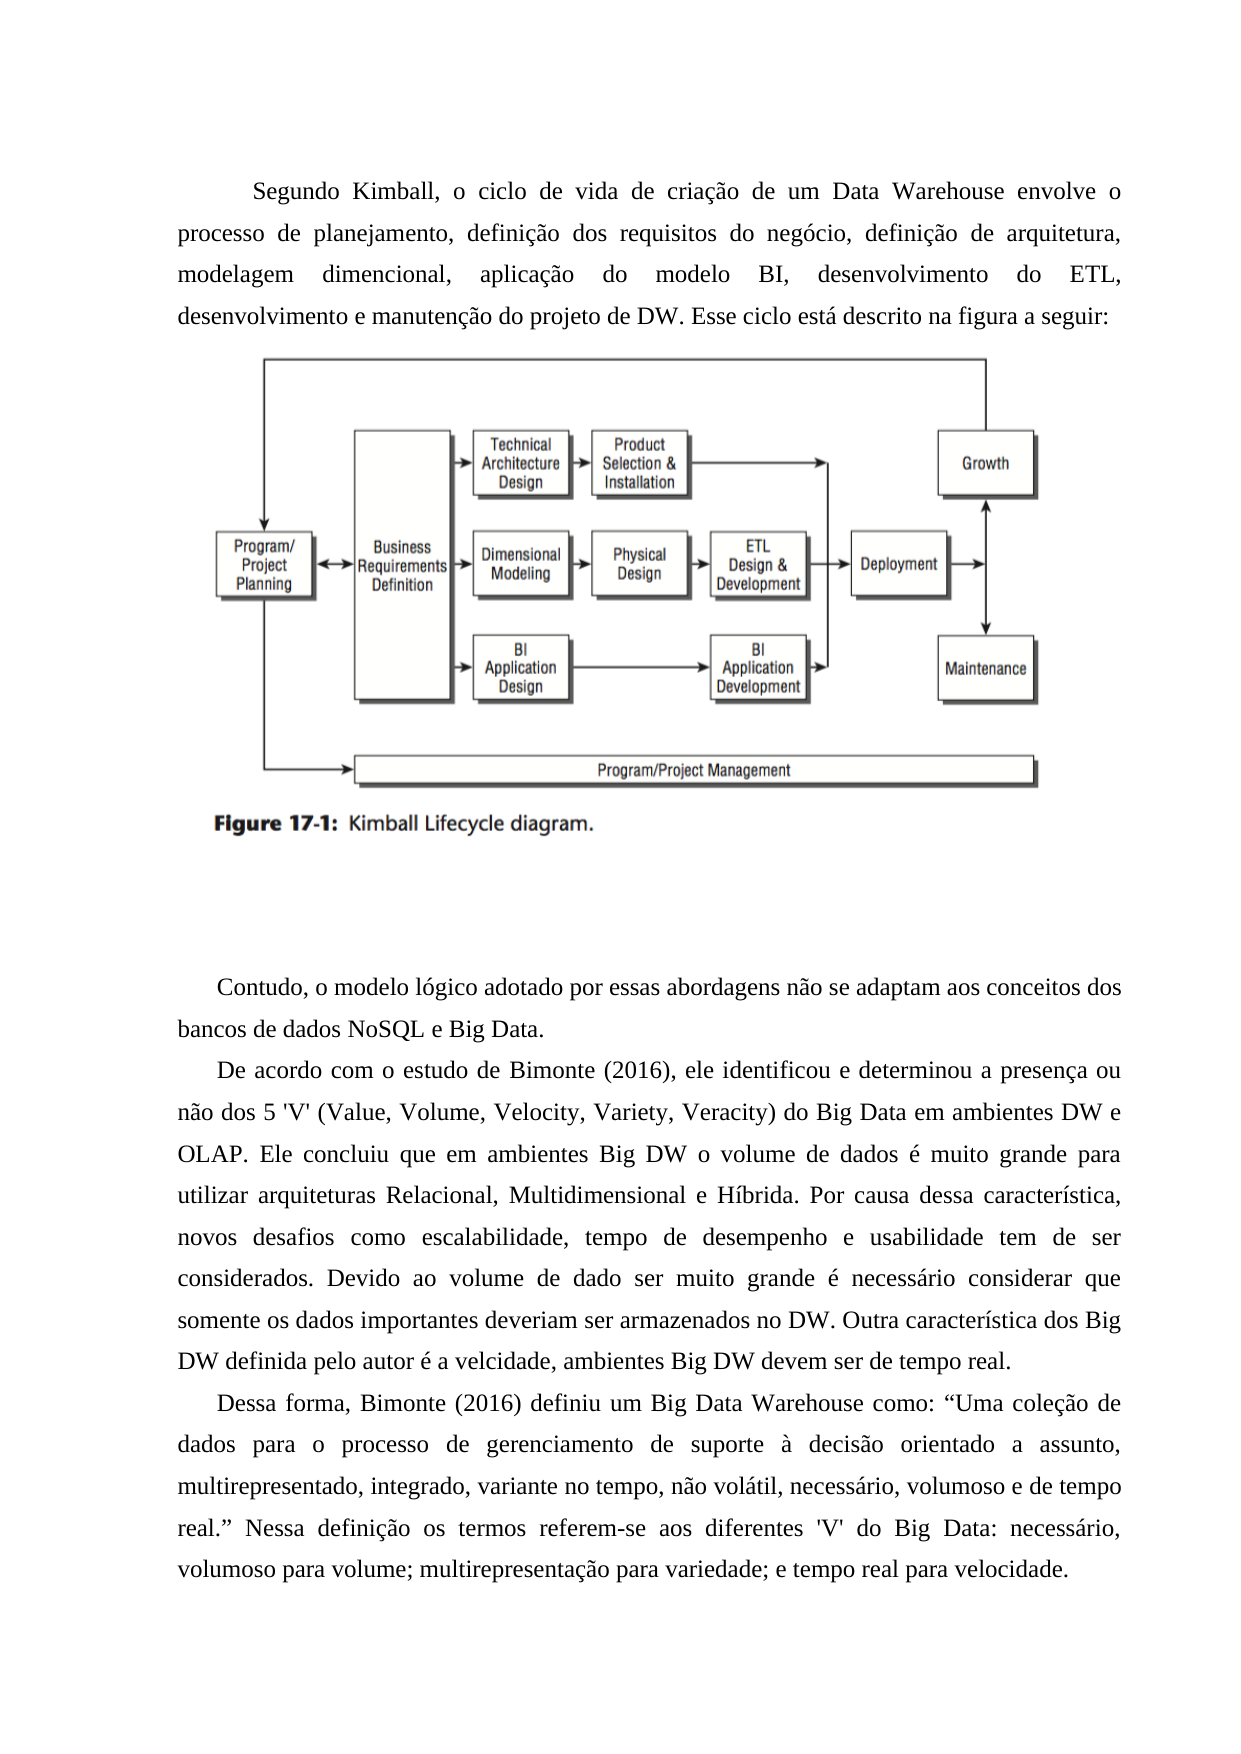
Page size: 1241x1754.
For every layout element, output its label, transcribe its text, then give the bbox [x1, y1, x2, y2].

text Segundo Kimball, o ciclo de vida de criação de um Data Warehouse envolve o processo de planejamento, definição dos requisitos do negócio, definição de arquitetura, modelagem dimencional, aplicação do modelo BI, desenvolvimento do ETL, desenvolvimento e manutenção do projeto de DW. Esse ciclo está descrito na figura a seguir: [177, 177, 1122, 329]
picture [177, 343, 1123, 877]
text Contudo, o modelo lógico adotado por essas abordagens não se adaptam aos conceitos dos bancos de dados NoSQL e Big Data. [177, 973, 1122, 1043]
text Dessa forma, Bimonte (2016) definiu um Big Data Warehouse como: “Uma coleção de dados para o processo de gerenciamento de suporte à decisão orientado a assunto, multirepresentado, integrado, variante no tempo, não volátil, necessário, volumoso e de tempo real.” Nessa definição os termos referem-se aos diferentes 'V' do Big Data: necessário, volumoso para volume; multirepresentação para variedade; e tempo real para velocidade. [177, 1389, 1122, 1583]
text De acordo com o estudo de Bimonte (2016), ele identificou e determinou a presença ou não dos 5 'V' (Value, Volume, Velocity, Variety, Veracity) do Big Data em ambientes DW e OLAP. Ele concluiu que em ambientes Big DW o volume de dados é muito grande para utilizar arquiteturas Relacional, Multidimensional e Híbrida. Por causa dessa característica, novos desafios como escalabilidade, tempo de desempenho e usabilidade tem de ser considerados. Devido ao volume de dado ser muito grande é necessário considerar que somente os dados importantes deveriam ser armazenados no DW. Outra característica dos Big DW definida pelo autor é a velcidade, ambientes Big DW devem ser de tempo real. [177, 1057, 1122, 1375]
